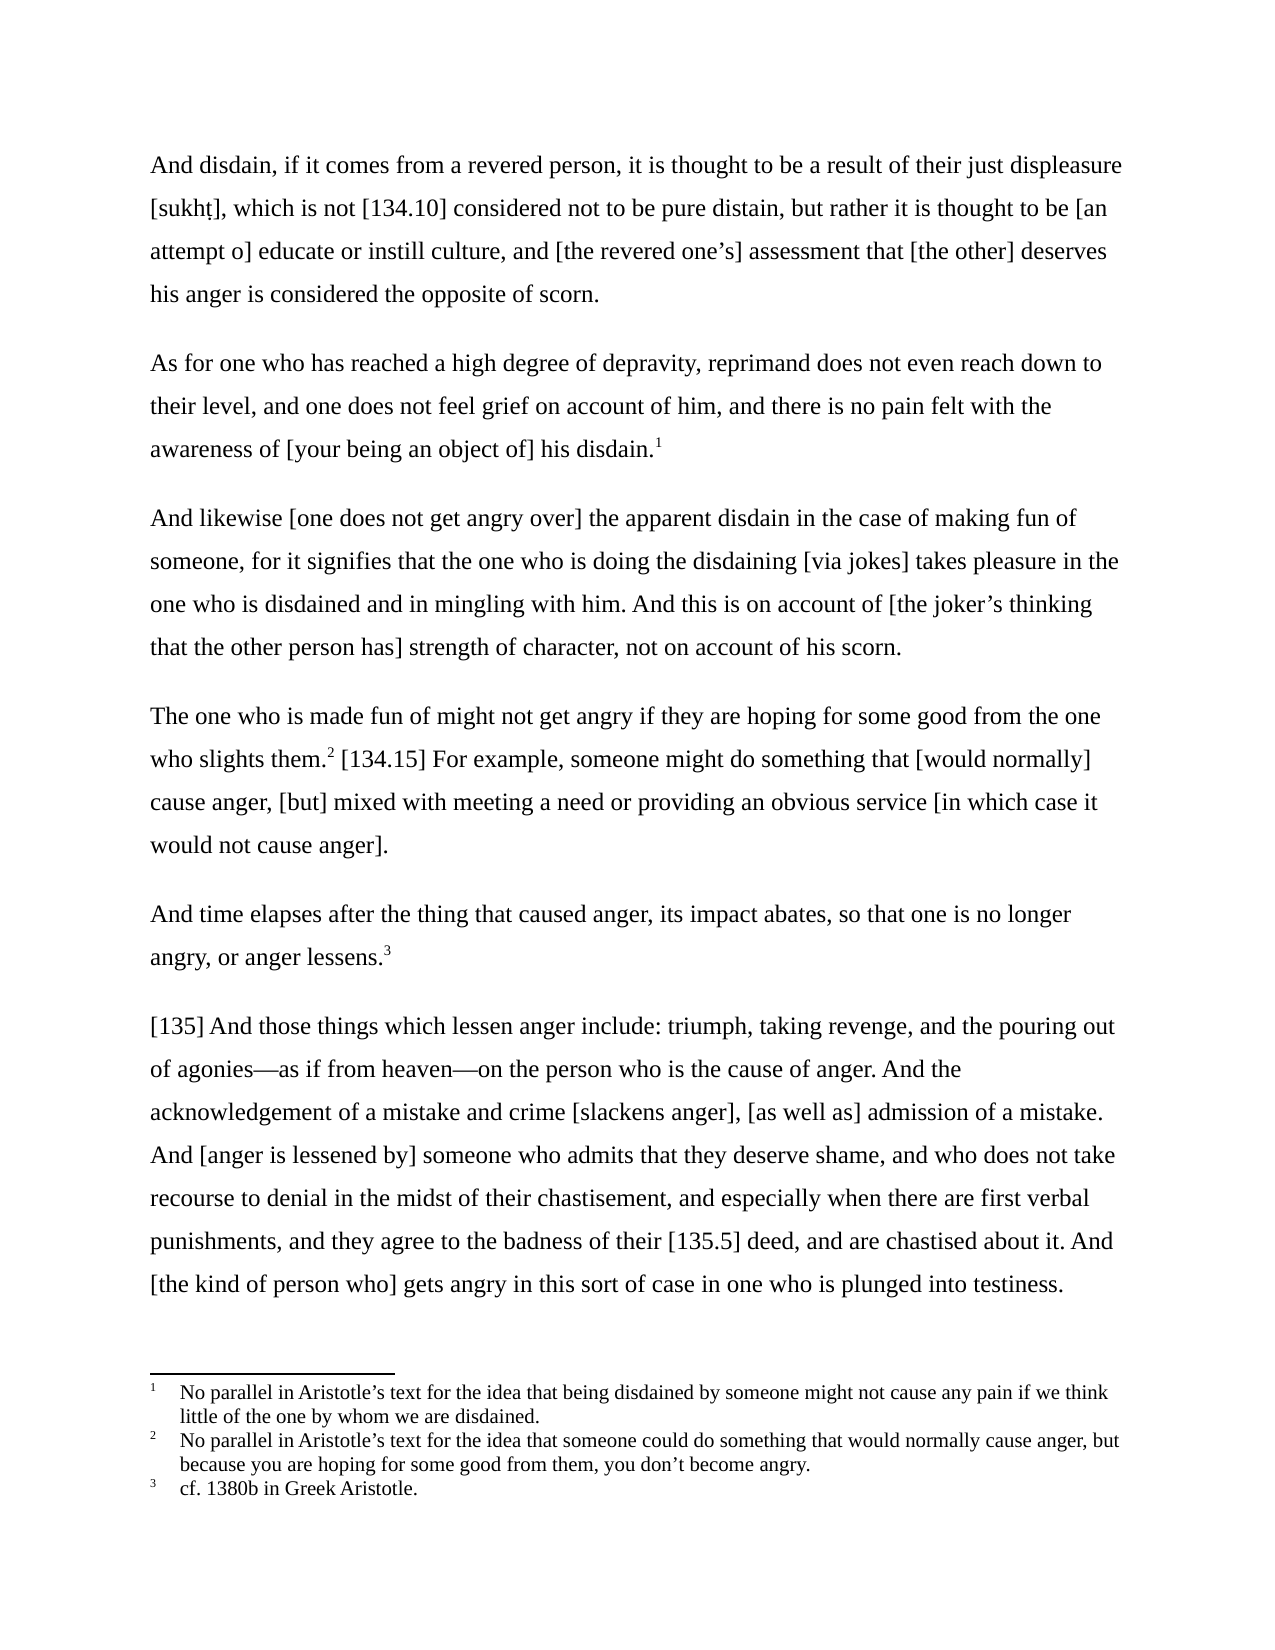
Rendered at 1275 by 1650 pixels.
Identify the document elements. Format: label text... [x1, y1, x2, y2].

text No parallel in Aristotle’s text for the idea that someone could do something that would normally cause anger, but because you are hoping for some good from them, you don’t become angry. [150, 1428, 1125, 1476]
text And time elapses after the thing that caused anger, its impact abates, so that one is no longer angry, or anger lessens. [150, 899, 1125, 971]
text And disdain, if it comes from a revered person, it is thought to be a result of their just displeasure [sukhṭ], which is not [134.10] considered not to be pure distain, but rather it is thought to be [an attempt o] educate or instill culture, and [the revered one’s] assessment that [the other] deserves his anger is considered the opposite of scorn. [150, 150, 1125, 308]
text No parallel in Aristotle’s text for the idea that being disdained by someone might not cause any pain if we think little of the one by whom we are disdained. [150, 1380, 1125, 1428]
text [135] And those things which lessen anger include: triumph, taking revenge, and the pouring out of agonies—as if from heaven—on the person who is the cause of anger. And the acknowledgement of a mistake and crime [slackens anger], [as well as] admission of a mistake. And [anger is lessened by] someone who admits that they deserve shame, and who does not take recourse to denial in the midst of their chastisement, and especially when there are first verbal punishments, and they agree to the badness of their [135.5] deed, and are chastised about it. And [the kind of person who] gets angry in this sort of case in one who is plunged into testiness. [150, 1011, 1125, 1298]
text As for one who has reached a high degree of depravity, reprimand does not even reach down to their level, and one does not feel grief on account of him, and there is no pain felt with the awareness of [your being an object of] his disdain. [150, 348, 1125, 463]
text And likewise [one does not get angry over] the apparent disdain in the case of making fun of someone, for it signifies that the one who is doing the disdaining [via jokes] takes pleasure in the one who is disdained and in mingling with him. And this is on account of [the joker’s thinking that the other person has] strength of character, not on account of his scorn. [150, 503, 1125, 661]
text cf. 1380b in Greek Aristotle. [150, 1476, 1125, 1500]
text The one who is made fun of might not get angry if they are hoping for some good from the one who slights them. [134.15] For example, someone might do something that [would normally] cause anger, [but] mixed with meeting a need or providing an obvious service [in which case it would not cause anger]. [150, 701, 1125, 859]
